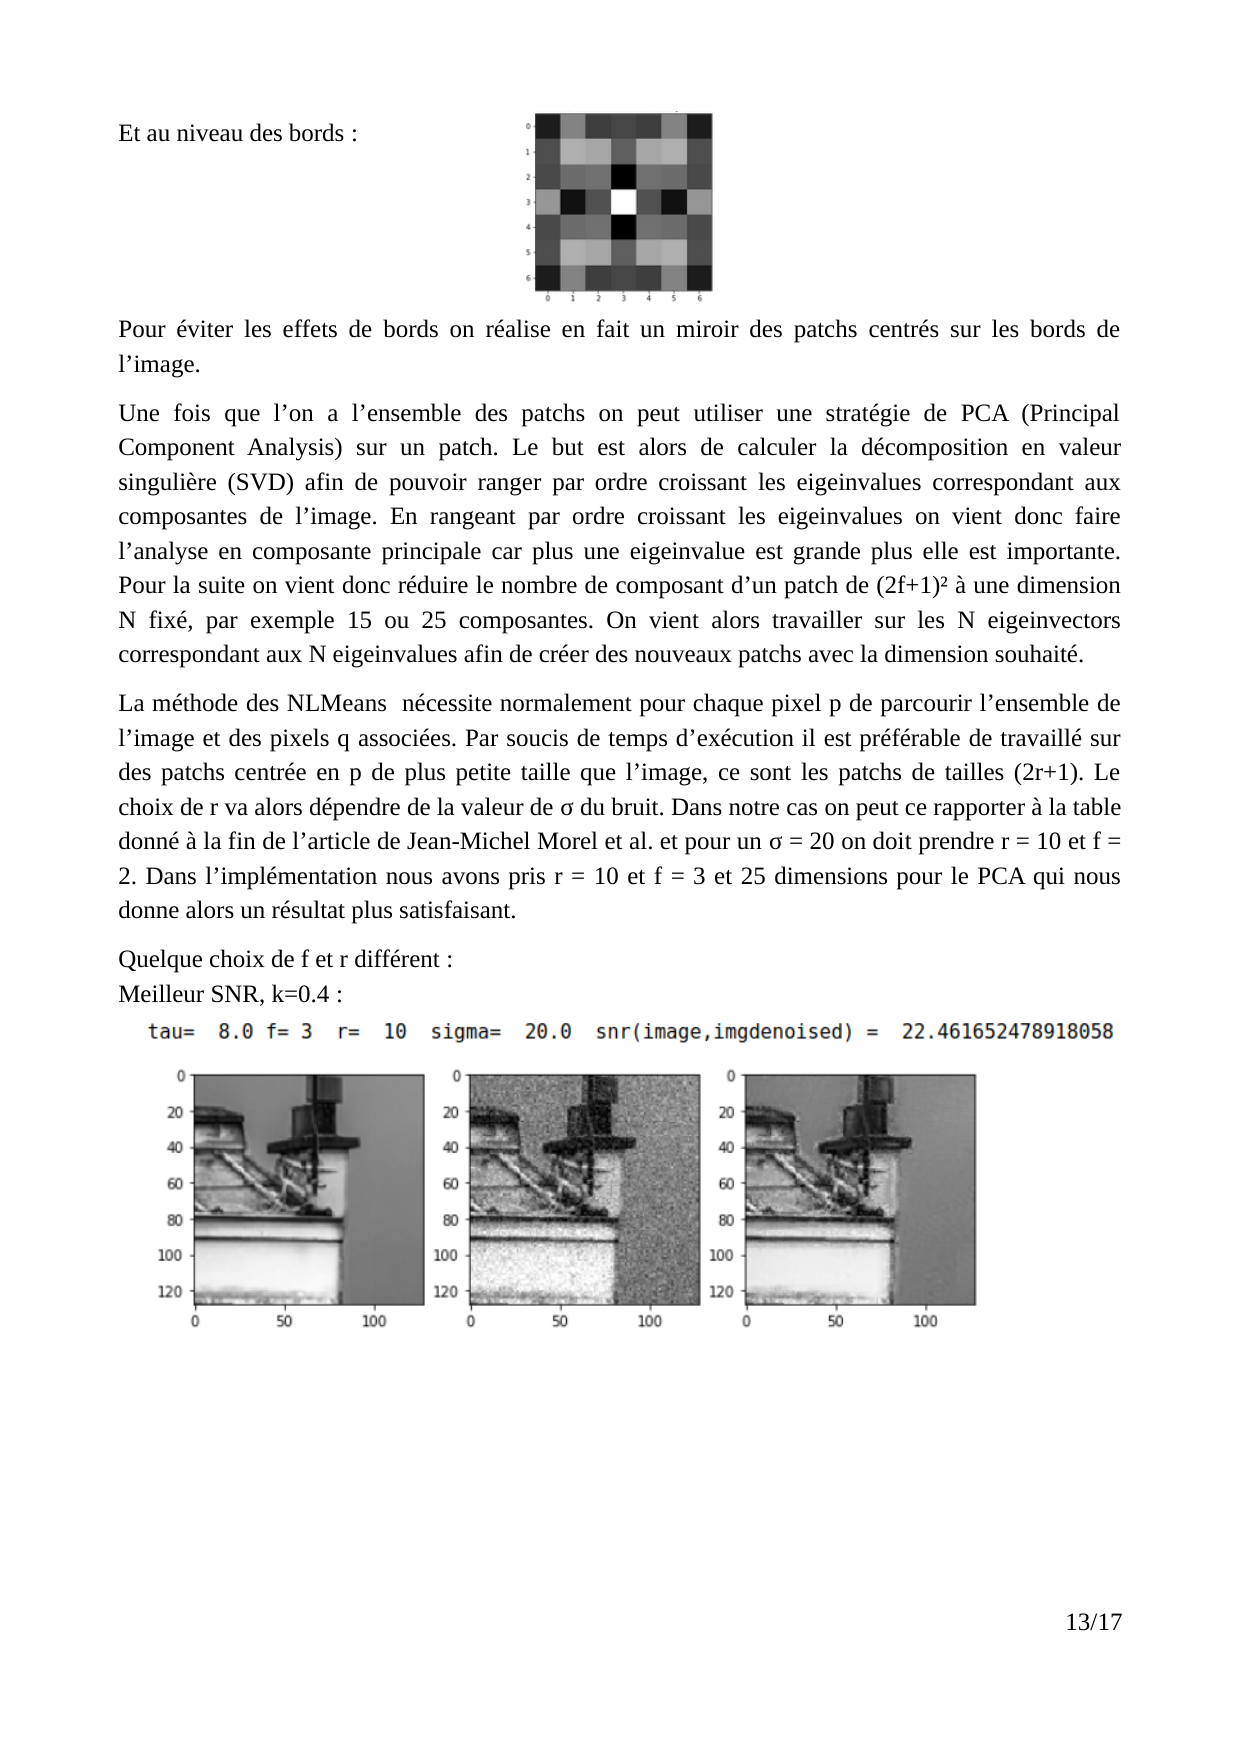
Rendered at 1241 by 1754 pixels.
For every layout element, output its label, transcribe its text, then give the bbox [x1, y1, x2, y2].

text Meilleur SNR, k=0.4 : [118, 979, 1122, 1007]
text Quelque choix de f et r différent : [118, 944, 1122, 973]
text [716, 118, 1122, 147]
picture [118, 1013, 1123, 1352]
text Pour éviter les effets de bords on réalise en fait un miroir des patchs centrés sur les bords de l’image. [118, 314, 1122, 378]
text La méthode des NLMeans nécessite normalement pour chaque pixel p de parcourir l’ensemble de l’image et des pixels q associées. Par soucis de temps d’exécution il est préférable de travaillé sur des patchs centrée en p de plus petite taille que l’image, ce sont les patchs de tailles (2r+1). Le choix de r va alors dépendre de la valeur de σ du bruit. Dans notre cas on peut ce rapporter à la table donné à la fin de l’article de Jean-Michel Morel et al. et pour un σ = 20 on doit prendre r = 10 et f = 2. Dans l’implémentation nous avons pris r = 10 et f = 3 et 25 dimensions pour le PCA qui nous donne alors un résultat plus satisfaisant. [118, 688, 1122, 924]
text Une fois que l’on a l’ensemble des patchs on peut utiliser une stratégie de PCA (Principal Component Analysis) sur un patch. Le but est alors de calculer la décomposition en valeur singulière (SVD) afin de pouvoir ranger par ordre croissant les eigeinvalues correspondant aux composantes de l’image. En rangeant par ordre croissant les eigeinvalues on vient donc faire l’analyse en composante principale car plus une eigeinvalue est grande plus elle est importante. Pour la suite on vient donc réduire le nombre de composant d’un patch de (2f+1)² à une dimension N fixé, par exemple 15 ou 25 composantes. On vient alors travailler sur les N eigeinvectors correspondant aux N eigeinvalues afin de créer des nouveaux patchs avec la dimension souhaité. [118, 398, 1122, 668]
picture [524, 111, 716, 305]
text Et au niveau des bords : [118, 118, 524, 147]
